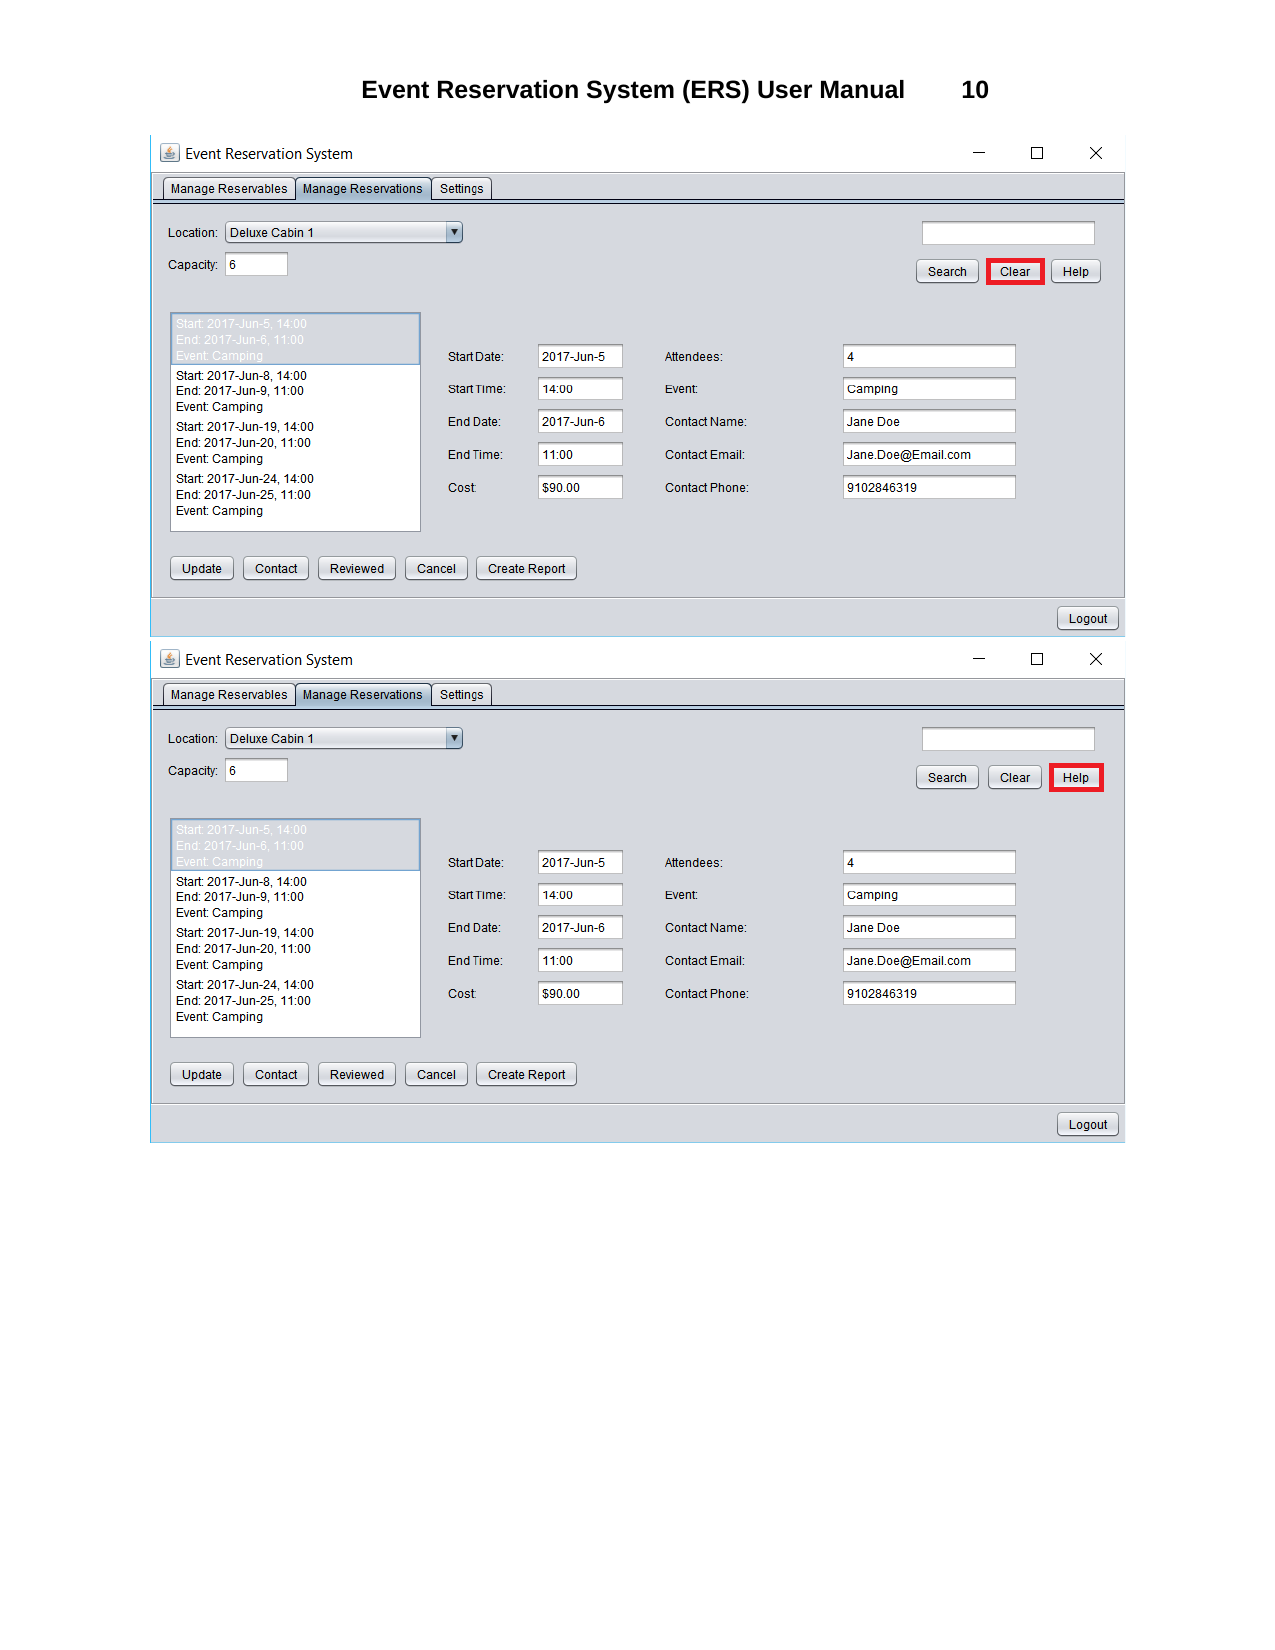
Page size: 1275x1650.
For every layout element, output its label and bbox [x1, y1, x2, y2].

picture [150, 641, 1125, 1143]
picture [150, 135, 1125, 637]
